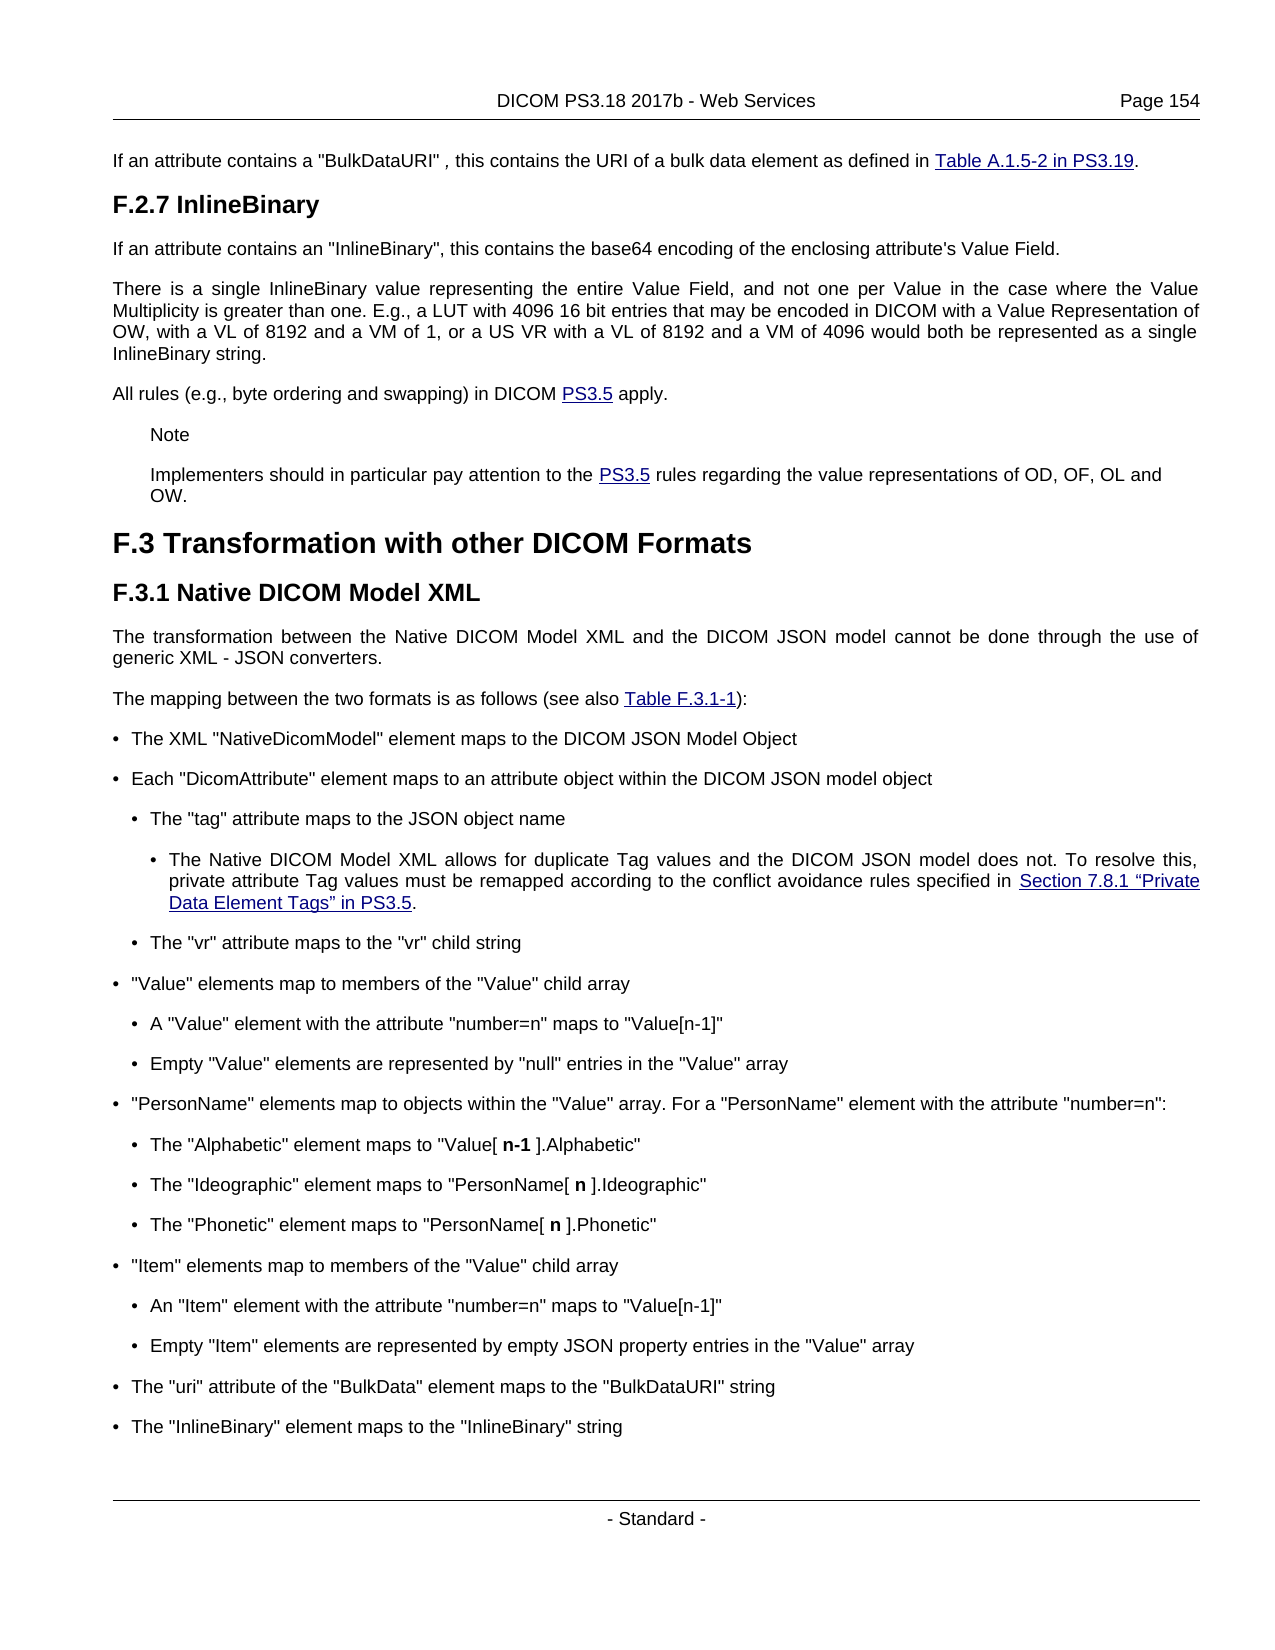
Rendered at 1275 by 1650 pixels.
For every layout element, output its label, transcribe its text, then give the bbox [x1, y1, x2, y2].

list The XML "NativeDicomModel" element maps to the DICOM JSON Model Object [112, 728, 1200, 749]
list Each "DicomAttribute" element maps to an attribute object within the DICOM JSON model object [112, 768, 1200, 789]
text F.3.1 Native DICOM Model XML [112, 578, 1200, 607]
text If an attribute contains a "BulkDataURI" , this contains the URI of a bulk data element as defined in Table A.1.5-2 in PS3.19. [112, 150, 1200, 172]
list The "uri" attribute of the "BulkData" element maps to the "BulkDataURI" string [112, 1375, 1200, 1397]
list The "Ideographic" element maps to "PersonName[ n ].Ideographic" [131, 1174, 1200, 1195]
list "PersonName" elements map to objects within the "Value" array. For a "PersonName" element with the attribute "number=n": [112, 1093, 1200, 1115]
list The Native DICOM Model XML allows for duplicate Tag values and the DICOM JSON model does not. To resolve this, private attribute Tag values must be remapped according to the conflict avoidance rules specified in Section 7.8.1 “Private Data Element Tags” in PS3.5. [150, 848, 1200, 913]
text All rules (e.g., byte ordering and swapping) in DICOM PS3.5 apply. [112, 383, 1200, 405]
list The "Phonetic" element maps to "PersonName[ n ].Phonetic" [131, 1214, 1200, 1236]
list "Value" elements map to members of the "Value" child array [112, 972, 1200, 994]
text Implementers should in particular pay attention to the PS3.5 rules regarding the value representations of OD, OF, OL and OW. [150, 464, 1162, 507]
text F.3 Transformation with other DICOM Formats [112, 526, 1200, 559]
list An "Item" element with the attribute "number=n" maps to "Value[n-1]" [131, 1295, 1200, 1316]
list Empty "Value" elements are represented by "null" entries in the "Value" array [131, 1053, 1200, 1074]
text If an attribute contains an "InlineBinary", this contains the base64 encoding of the enclosing attribute's Value Field. [112, 238, 1200, 259]
text Note [150, 423, 1162, 445]
text There is a single InlineBinary value representing the entire Value Field, and not one per Value in the case where the Value Multiplicity is greater than one. E.g., a LUT with 4096 16 bit entries that may be encoded in DICOM with a Value Representation of OW, with a VL of 8192 and a VM of 1, or a US VR with a VL of 8192 and a VM of 4096 would both be represented as a single InlineBinary string. [112, 278, 1200, 364]
text The transformation between the Native DICOM Model XML and the DICOM JSON model cannot be done through the use of generic XML - JSON converters. [112, 625, 1200, 668]
list "Item" elements map to members of the "Value" child array [112, 1254, 1200, 1276]
text The mapping between the two formats is as follows (see also Table F.3.1-1): [112, 687, 1200, 709]
text F.2.7 InlineBinary [112, 190, 1200, 219]
list A "Value" element with the attribute "number=n" maps to "Value[n-1]" [131, 1013, 1200, 1034]
list The "tag" attribute maps to the JSON object name [131, 808, 1200, 830]
list The "Alphabetic" element maps to "Value[ n-1 ].Alphabetic" [131, 1133, 1200, 1155]
list Empty "Item" elements are represented by empty JSON property entries in the "Value" array [131, 1335, 1200, 1357]
list The "vr" attribute maps to the "vr" child string [131, 932, 1200, 953]
list The "InlineBinary" element maps to the "InlineBinary" string [112, 1416, 1200, 1437]
